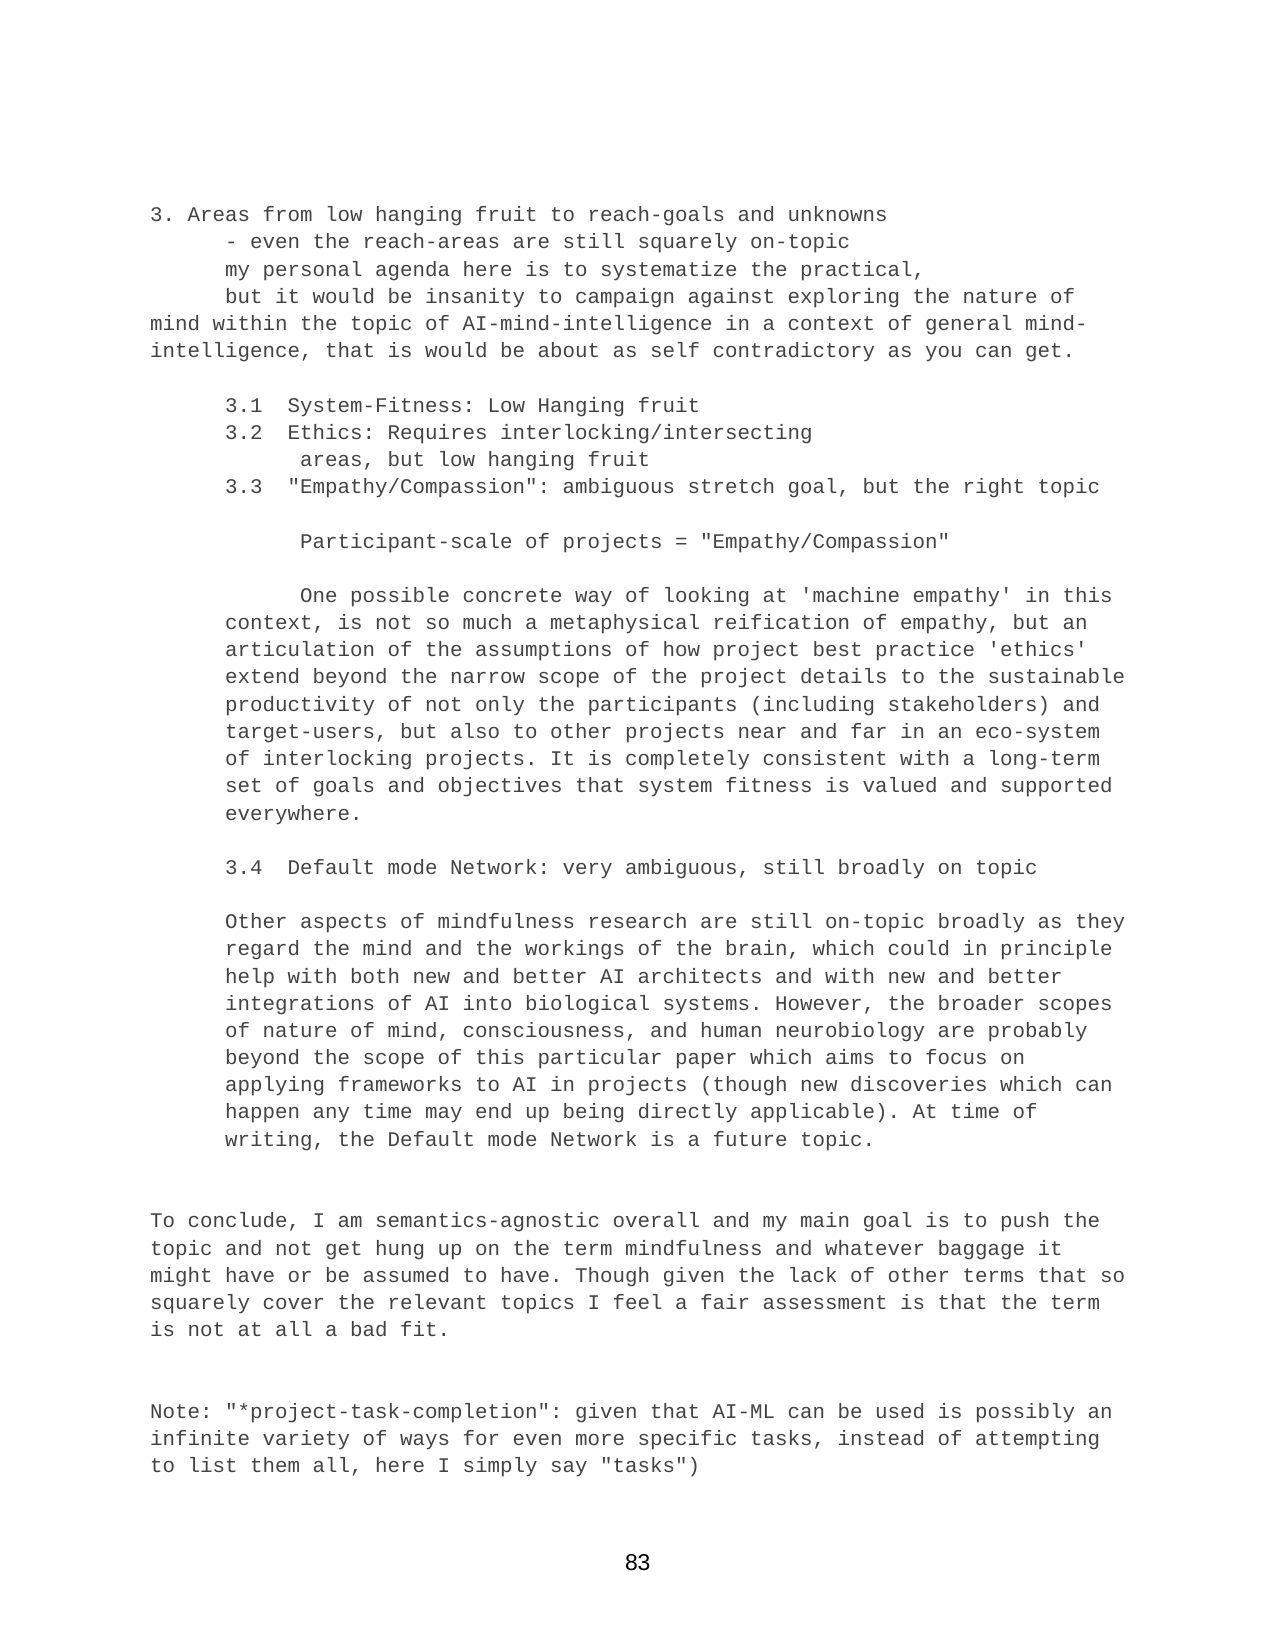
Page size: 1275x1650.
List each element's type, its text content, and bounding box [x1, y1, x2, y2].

text 3.2 Ethics: Requires interlocking/intersecting [225, 422, 1125, 446]
text Participant-scale of projects = "Empathy/Compassion" [225, 531, 1125, 554]
text - even the reach-areas are still squarely on-topic [150, 232, 1125, 255]
text 3.1 System-Fitness: Low Hanging fruit [225, 395, 1125, 418]
text 3. Areas from low hanging fruit to reach-goals and unknowns [150, 204, 1125, 228]
text Other aspects of mindfulness research are still on-topic broadly as they regard the mind and the workings of the brain, which could in principle help with both new and better AI architects and with new and better integrations of AI into biological systems. However, the broader scopes of nature of mind, consciousness, and human neurobiology are probably beyond the scope of this particular paper which aims to focus on applying frameworks to AI in projects (though new discoveries which can happen any time may end up being directly applicable). At time of writing, the Default mode Network is a future topic. [225, 911, 1125, 1152]
text areas, but low hanging fruit [225, 449, 1125, 473]
text my personal agenda here is to systematize the practical, [150, 259, 1125, 282]
text Note: "*project-task-completion": given that AI-ML can be used is possibly an infinite variety of ways for even more specific tasks, instead of attempting to list them all, here I simply say "tasks") [150, 1401, 1125, 1479]
text but it would be insanity to campaign against exploring the nature of mind within the topic of AI-mind-intelligence in a context of general mind-intelligence, that is would be about as self contradictory as you can get. [150, 286, 1125, 364]
text One possible concrete way of looking at 'machine empathy' in this context, is not so much a metaphysical reification of empathy, but an articulation of the assumptions of how project best practice 'ethics' extend beyond the narrow scope of the project details to the sustainable productivity of not only the participants (including stakeholders) and target-users, but also to other projects near and far in an eco-system of interlocking projects. It is completely consistent with a long-term set of goals and objectives that system fitness is valued and supported everywhere. [225, 585, 1125, 826]
text 3.3 "Empathy/Compassion": ambiguous stretch goal, but the right topic [225, 476, 1125, 500]
text 3.4 Default mode Network: very ambiguous, still broadly on topic [225, 857, 1125, 881]
text To conclude, I am semantics-agnostic overall and my main goal is to push the topic and not get hung up on the term mindfulness and whatever baggage it might have or be assumed to have. Though given the lack of other terms that so squarely cover the relevant topics I feel a fair assessment is that the term is not at all a bad fit. [150, 1210, 1125, 1343]
